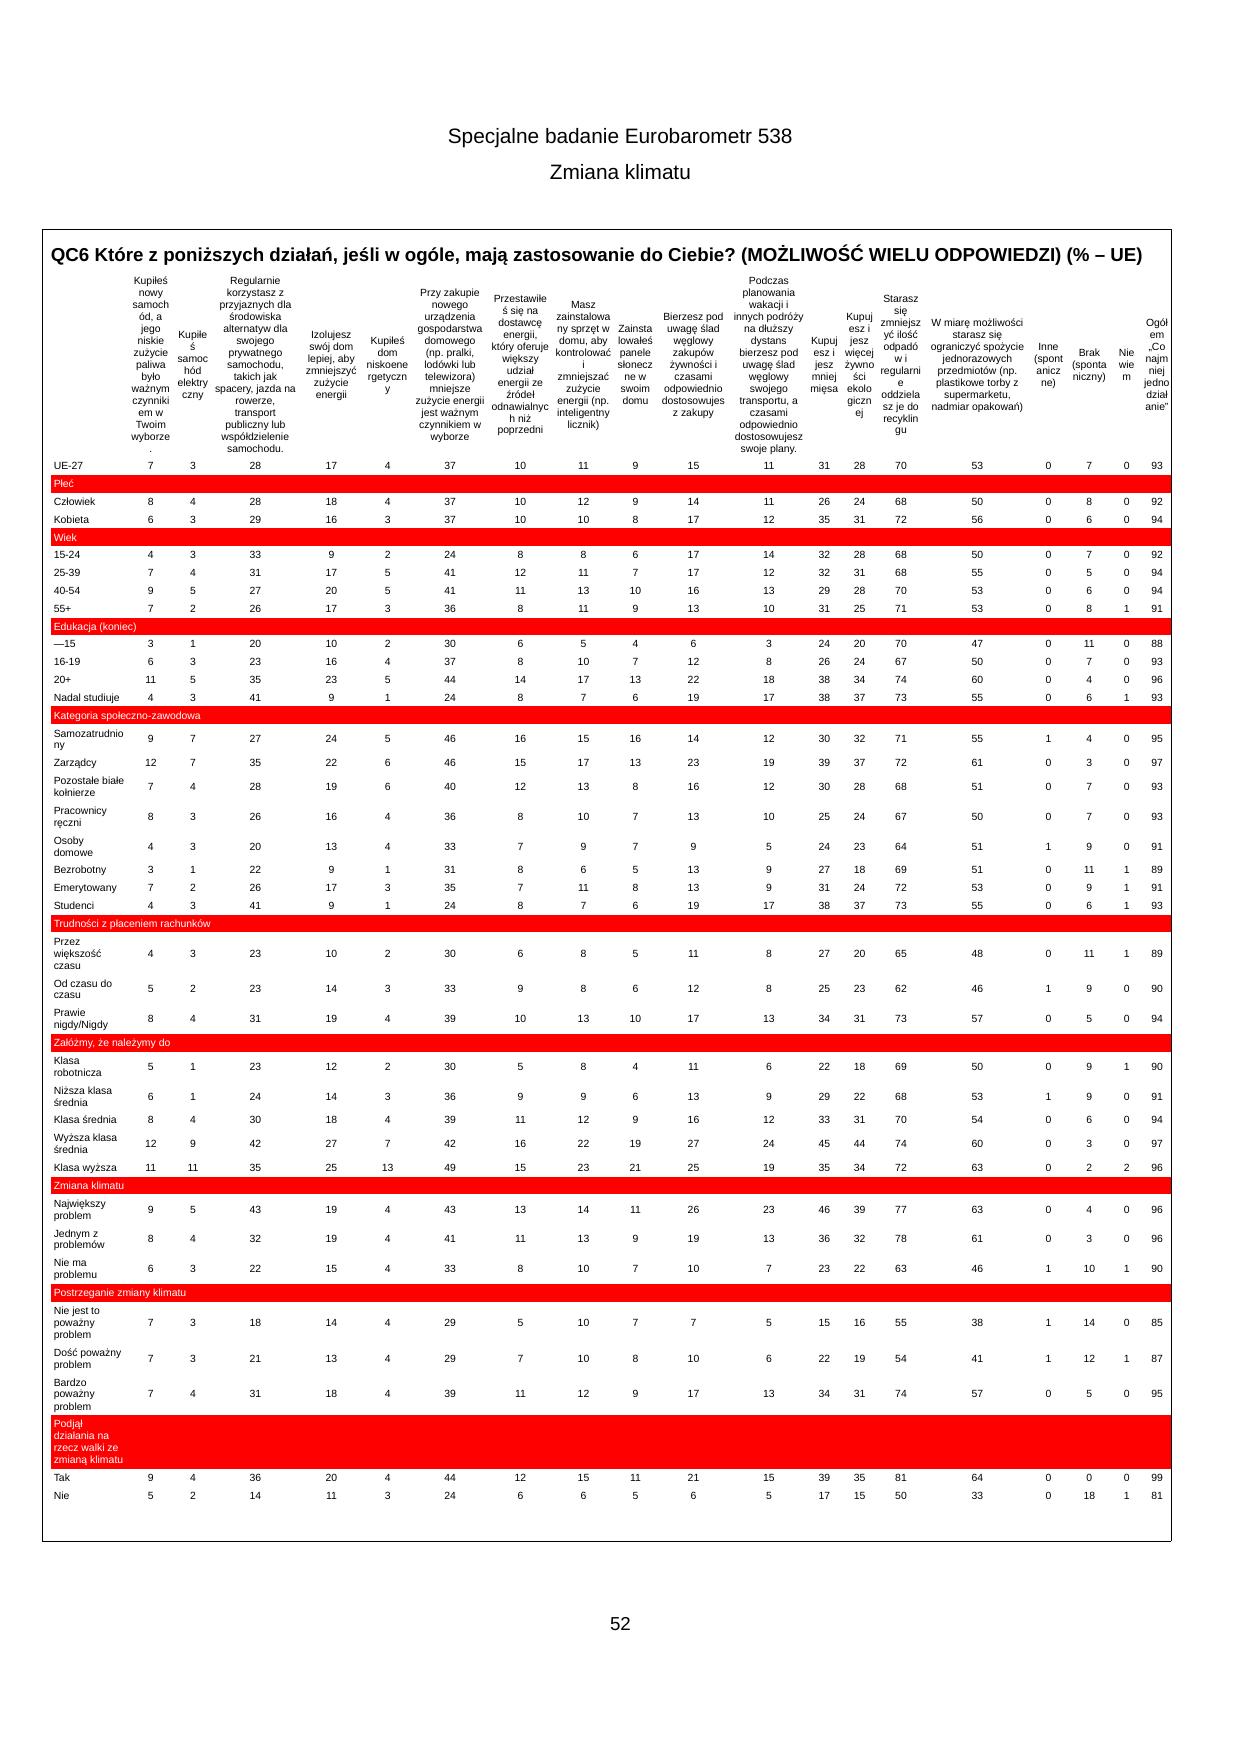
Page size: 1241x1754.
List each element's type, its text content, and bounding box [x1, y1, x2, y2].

table_cell 96 [1141, 1224, 1171, 1254]
table_cell [730, 618, 807, 635]
table_cell Bardzo poważny problem [51, 1373, 127, 1415]
table_cell 15 [552, 1469, 614, 1487]
table_cell 12 [730, 724, 807, 754]
table_cell 72 [877, 754, 924, 772]
table_cell 37 [841, 754, 877, 772]
table_cell 2 [363, 546, 412, 564]
table_cell —15 [51, 635, 127, 653]
table_cell 8 [614, 511, 656, 528]
table_cell 4 [1066, 724, 1112, 754]
table_cell 10 [552, 1344, 614, 1373]
table_cell 7 [127, 1302, 174, 1343]
table_cell 33 [807, 1111, 841, 1129]
table_cell 0 [1030, 457, 1066, 475]
table_cell 70 [877, 635, 924, 653]
table_cell 3 [174, 802, 211, 831]
table_cell 1 [363, 689, 412, 706]
table_cell [614, 1284, 656, 1302]
table_cell [1066, 706, 1112, 724]
table_cell 22 [807, 1344, 841, 1373]
table_cell 7 [614, 564, 656, 582]
table_cell 34 [807, 1004, 841, 1034]
table_cell [1066, 1284, 1112, 1302]
table_cell 25 [807, 802, 841, 831]
table_cell 41 [211, 689, 299, 706]
table_cell [1141, 1415, 1171, 1469]
table_cell 14 [299, 1081, 363, 1111]
table_cell 6 [614, 897, 656, 915]
table_cell 4 [174, 564, 211, 582]
table_cell [924, 618, 1030, 635]
table_cell 7 [174, 724, 211, 754]
table_cell 23 [299, 671, 363, 689]
table_cell 7 [614, 1302, 656, 1343]
table_cell 28 [841, 582, 877, 599]
table_cell 19 [841, 1344, 877, 1373]
table_cell 33 [211, 546, 299, 564]
table_cell 5 [363, 671, 412, 689]
table_cell 9 [127, 724, 174, 754]
table_cell 6 [614, 546, 656, 564]
table_cell 8 [488, 897, 552, 915]
table_cell 3 [363, 974, 412, 1004]
table_cell 31 [807, 600, 841, 617]
table_cell 30 [807, 772, 841, 802]
table_cell 27 [299, 1129, 363, 1159]
table_cell 60 [924, 1129, 1030, 1159]
table_cell 25 [656, 1159, 730, 1177]
table_cell 8 [127, 1224, 174, 1254]
table_cell 4 [174, 1224, 211, 1254]
table_cell 50 [924, 653, 1030, 671]
table_cell 39 [807, 1469, 841, 1487]
table_cell 32 [807, 564, 841, 582]
table_cell 3 [174, 933, 211, 974]
table_cell 71 [877, 724, 924, 754]
table_cell 11 [614, 1469, 656, 1487]
table_cell 0 [1112, 772, 1141, 802]
table_cell 33 [924, 1487, 1030, 1504]
table_cell 0 [1030, 635, 1066, 653]
table_cell 9 [127, 1469, 174, 1487]
table_cell 29 [807, 582, 841, 599]
table_cell 91 [1141, 600, 1171, 617]
table_cell 34 [841, 671, 877, 689]
table_header Inne (spontaniczne) [1030, 272, 1066, 457]
table_cell Nie ma problemu [51, 1254, 127, 1284]
table_cell 29 [412, 1302, 488, 1343]
table_cell 35 [211, 754, 299, 772]
table_cell 39 [412, 1373, 488, 1415]
table_cell 12 [656, 653, 730, 671]
table_cell 44 [412, 671, 488, 689]
table_cell 7 [614, 1254, 656, 1284]
table_cell 0 [1112, 635, 1141, 653]
table_cell 9 [614, 493, 656, 511]
table_cell 47 [924, 635, 1030, 653]
table_cell 29 [211, 511, 299, 528]
table_cell 37 [841, 689, 877, 706]
table_cell [1030, 1177, 1066, 1194]
table_cell [1141, 1284, 1171, 1302]
table_cell 26 [807, 493, 841, 511]
table_cell [1141, 618, 1171, 635]
table_cell 0 [1112, 1129, 1141, 1159]
table_cell Tak [51, 1469, 127, 1487]
table_cell 0 [1030, 564, 1066, 582]
table_cell 0 [1112, 493, 1141, 511]
table_cell 95 [1141, 724, 1171, 754]
table_cell 4 [174, 1469, 211, 1487]
table_cell 4 [127, 689, 174, 706]
table_cell 15 [488, 1159, 552, 1177]
table_cell 22 [299, 754, 363, 772]
table_cell 37 [412, 493, 488, 511]
table_cell 10 [1066, 1254, 1112, 1284]
table_cell [807, 1415, 841, 1469]
table_cell 71 [877, 600, 924, 617]
table_cell 46 [412, 754, 488, 772]
table_header Podczas planowania wakacji i innych podróży na dłuższy dystans bierzesz pod uwagę ślad węglowy swojego transportu, a czasami odpowiednio dostosowujesz swoje plany. [730, 272, 807, 457]
table_cell 0 [1112, 802, 1141, 831]
table_cell 73 [877, 1004, 924, 1034]
table_cell 4 [363, 1195, 412, 1224]
table_cell 72 [877, 879, 924, 897]
table_cell 23 [807, 1254, 841, 1284]
table_cell Kategoria społeczno-zawodowa [51, 706, 614, 724]
table_cell 61 [924, 754, 1030, 772]
table_cell 60 [924, 671, 1030, 689]
table_cell 18 [1066, 1487, 1112, 1504]
table_cell 40 [412, 772, 488, 802]
table_cell 9 [1066, 1052, 1112, 1081]
table_cell 10 [488, 1004, 552, 1034]
table_cell 92 [1141, 546, 1171, 564]
table_cell Wiek [51, 528, 614, 546]
table_cell [924, 528, 1030, 546]
table_cell 6 [656, 635, 730, 653]
table_cell 10 [299, 635, 363, 653]
table_cell 18 [841, 861, 877, 879]
table_header Ogółem „Co najmniej jedno działanie” [1141, 272, 1171, 457]
table_cell 36 [412, 600, 488, 617]
table_cell [211, 1415, 299, 1469]
table_cell [614, 475, 656, 493]
table_cell 19 [656, 1224, 730, 1254]
table_cell 13 [656, 879, 730, 897]
table_cell 94 [1141, 1004, 1171, 1034]
table_cell 50 [924, 493, 1030, 511]
table_cell 68 [877, 772, 924, 802]
table_cell 6 [614, 974, 656, 1004]
table_cell 46 [807, 1195, 841, 1224]
table_cell 26 [656, 1195, 730, 1224]
table_cell 1 [1112, 897, 1141, 915]
table_cell 46 [924, 974, 1030, 1004]
table_cell 0 [1112, 1195, 1141, 1224]
table_cell 15 [730, 1469, 807, 1487]
table_cell 13 [614, 754, 656, 772]
table_cell [1030, 528, 1066, 546]
table_cell 74 [877, 1373, 924, 1415]
table_cell 38 [924, 1302, 1030, 1343]
table_cell 0 [1030, 1487, 1066, 1504]
table_cell 90 [1141, 1052, 1171, 1081]
table_cell 3 [174, 897, 211, 915]
table_cell Niższa klasa średnia [51, 1081, 127, 1111]
table_cell 16 [299, 802, 363, 831]
table_cell 39 [841, 1195, 877, 1224]
table_cell [877, 1415, 924, 1469]
table_cell 26 [211, 802, 299, 831]
table_cell 0 [1030, 802, 1066, 831]
table_cell 74 [877, 1129, 924, 1159]
table_cell 0 [1030, 1373, 1066, 1415]
table_cell [1030, 475, 1066, 493]
table_cell 4 [363, 653, 412, 671]
table_cell Prawie nigdy/Nigdy [51, 1004, 127, 1034]
table_cell 11 [174, 1159, 211, 1177]
table_cell [1141, 1177, 1171, 1194]
table_cell 13 [552, 1224, 614, 1254]
table_cell 21 [614, 1159, 656, 1177]
table_cell 3 [174, 457, 211, 475]
table_cell 12 [730, 1111, 807, 1129]
table_cell 16 [841, 1302, 877, 1343]
table_cell 70 [877, 1111, 924, 1129]
table_cell 6 [363, 754, 412, 772]
table_cell 61 [924, 1224, 1030, 1254]
table_cell 7 [488, 831, 552, 861]
table_cell 8 [488, 861, 552, 879]
table_cell 13 [299, 1344, 363, 1373]
table_cell Postrzeganie zmiany klimatu [51, 1284, 363, 1302]
table_cell 45 [807, 1129, 841, 1159]
table_cell 30 [807, 724, 841, 754]
table_cell 33 [412, 974, 488, 1004]
table_cell 0 [1030, 600, 1066, 617]
table_cell 0 [1030, 754, 1066, 772]
table_cell 7 [488, 1344, 552, 1373]
table_cell [1030, 618, 1066, 635]
table_cell 13 [614, 671, 656, 689]
table_cell 17 [730, 897, 807, 915]
table_cell [1030, 1034, 1066, 1052]
table_cell 22 [807, 1052, 841, 1081]
table_cell [656, 1284, 730, 1302]
table_cell Od czasu do czasu [51, 974, 127, 1004]
table_cell 3 [174, 1344, 211, 1373]
table_cell 1 [174, 861, 211, 879]
table_cell [877, 1034, 924, 1052]
table_cell 32 [807, 546, 841, 564]
table_cell 54 [877, 1344, 924, 1373]
table_cell [1066, 1415, 1112, 1469]
table_cell 11 [127, 1159, 174, 1177]
table_cell 7 [127, 772, 174, 802]
table_cell 6 [363, 772, 412, 802]
table_cell 0 [1030, 772, 1066, 802]
table_cell 51 [924, 831, 1030, 861]
table_cell 1 [1112, 689, 1141, 706]
table_cell 90 [1141, 1254, 1171, 1284]
table_cell 8 [614, 772, 656, 802]
table_cell 12 [488, 772, 552, 802]
table_cell 37 [412, 457, 488, 475]
table_cell 44 [841, 1129, 877, 1159]
table_cell 37 [412, 653, 488, 671]
table_cell 14 [656, 724, 730, 754]
table_cell 1 [1030, 831, 1066, 861]
table_cell 7 [1066, 802, 1112, 831]
table_cell 68 [877, 546, 924, 564]
table_cell 1 [1112, 1052, 1141, 1081]
table_cell 10 [656, 1254, 730, 1284]
table_cell 12 [552, 1373, 614, 1415]
table_cell 46 [924, 1254, 1030, 1284]
table_cell [730, 1177, 807, 1194]
table_header W miarę możliwości starasz się ograniczyć spożycie jednorazowych przedmiotów (np. plastikowe torby z supermarketu, nadmiar opakowań) [924, 272, 1030, 457]
table_cell 91 [1141, 1081, 1171, 1111]
table_cell 28 [841, 457, 877, 475]
table_cell [807, 528, 841, 546]
table_cell 41 [412, 1224, 488, 1254]
table_cell 3 [174, 511, 211, 528]
table_cell 55 [924, 897, 1030, 915]
table_cell [807, 618, 841, 635]
table_cell Studenci [51, 897, 127, 915]
table_cell 28 [211, 772, 299, 802]
table_cell 37 [412, 511, 488, 528]
table_cell 6 [127, 1081, 174, 1111]
table_cell 7 [730, 1254, 807, 1284]
table_cell 7 [1066, 457, 1112, 475]
table_cell 33 [412, 1254, 488, 1284]
table_cell 94 [1141, 564, 1171, 582]
table_cell 4 [363, 1111, 412, 1129]
table_cell 95 [1141, 1373, 1171, 1415]
table_cell 64 [877, 831, 924, 861]
table_cell [841, 1284, 877, 1302]
table_cell Klasa wyższa [51, 1159, 127, 1177]
table_cell 26 [211, 879, 299, 897]
table_cell 41 [412, 564, 488, 582]
table_cell 0 [1112, 1302, 1141, 1343]
table_cell 0 [1030, 1052, 1066, 1081]
table_cell 35 [211, 1159, 299, 1177]
table_cell 0 [1030, 671, 1066, 689]
table_cell 11 [1066, 635, 1112, 653]
table_cell 14 [488, 671, 552, 689]
table_cell 27 [211, 582, 299, 599]
table_cell 15 [807, 1302, 841, 1343]
table_cell Trudności z płaceniem rachunków [51, 915, 614, 932]
table_cell 26 [807, 653, 841, 671]
table_cell 12 [730, 772, 807, 802]
table_cell 4 [363, 802, 412, 831]
table_cell 32 [841, 724, 877, 754]
table_cell Zarządcy [51, 754, 127, 772]
table_cell 8 [127, 493, 174, 511]
table_cell 18 [211, 1302, 299, 1343]
table_cell 18 [299, 1373, 363, 1415]
table_cell 10 [552, 1302, 614, 1343]
table_header Kupiłeś samochód elektryczny [174, 272, 211, 457]
table_cell 7 [552, 897, 614, 915]
table_cell [656, 1177, 730, 1194]
table_cell 3 [174, 546, 211, 564]
table_cell 4 [363, 831, 412, 861]
table_cell [1141, 1034, 1171, 1052]
table_cell 91 [1141, 831, 1171, 861]
table_cell 12 [656, 974, 730, 1004]
table_cell 9 [614, 1224, 656, 1254]
table_cell 8 [730, 974, 807, 1004]
table_cell 56 [924, 511, 1030, 528]
table_cell 6 [1066, 582, 1112, 599]
table_header Kupiłeś nowy samochód, a jego niskie zużycie paliwa było ważnym czynnikiem w Twoim wyborze. [127, 272, 174, 457]
table_cell 53 [924, 582, 1030, 599]
table_cell Bezrobotny [51, 861, 127, 879]
table_cell 9 [552, 1081, 614, 1111]
table_cell 18 [299, 493, 363, 511]
table_cell 11 [488, 1224, 552, 1254]
table_cell 17 [656, 564, 730, 582]
table_cell 67 [877, 802, 924, 831]
table_cell 36 [807, 1224, 841, 1254]
table_cell 3 [363, 1487, 412, 1504]
table_cell 5 [1066, 1004, 1112, 1034]
table_cell 4 [174, 772, 211, 802]
table_cell 3 [127, 861, 174, 879]
table_cell Klasa średnia [51, 1111, 127, 1129]
table_cell 24 [841, 653, 877, 671]
table_cell 14 [299, 974, 363, 1004]
table_cell 20 [841, 635, 877, 653]
table_cell 17 [807, 1487, 841, 1504]
table_cell 8 [488, 600, 552, 617]
table_cell 19 [656, 897, 730, 915]
table_cell 8 [614, 879, 656, 897]
table_cell 0 [1112, 564, 1141, 582]
table_cell 0 [1066, 1469, 1112, 1487]
table_cell 9 [614, 1111, 656, 1129]
table_cell 0 [1030, 546, 1066, 564]
table_cell 23 [841, 831, 877, 861]
table_cell 24 [841, 879, 877, 897]
table_cell 3 [363, 600, 412, 617]
table_cell 2 [363, 933, 412, 974]
table_cell [807, 706, 841, 724]
table_cell 15 [841, 1487, 877, 1504]
table_cell 5 [552, 635, 614, 653]
table_cell [807, 1177, 841, 1194]
table_cell Zmiana klimatu [51, 1177, 614, 1194]
table_cell 87 [1141, 1344, 1171, 1373]
table_cell 53 [924, 879, 1030, 897]
table_cell 39 [412, 1111, 488, 1129]
table_cell 31 [841, 1373, 877, 1415]
table_cell 24 [412, 689, 488, 706]
table_cell 0 [1030, 689, 1066, 706]
table_cell 3 [363, 1081, 412, 1111]
table_cell 4 [127, 933, 174, 974]
table_cell 14 [656, 493, 730, 511]
table_cell 6 [656, 1487, 730, 1504]
table_cell Wyższa klasa średnia [51, 1129, 127, 1159]
table_cell [841, 618, 877, 635]
table_cell 7 [127, 564, 174, 582]
table_cell 11 [656, 1052, 730, 1081]
table_cell 17 [552, 754, 614, 772]
table_cell 17 [656, 1004, 730, 1034]
table_cell 30 [412, 635, 488, 653]
table_cell 9 [1066, 974, 1112, 1004]
table_cell 17 [730, 689, 807, 706]
table_cell 4 [1066, 1195, 1112, 1224]
table_cell 1 [363, 861, 412, 879]
table_cell 6 [488, 1487, 552, 1504]
table_cell 2 [174, 879, 211, 897]
table_cell 0 [1112, 1373, 1141, 1415]
table_cell 11 [1066, 861, 1112, 879]
table_cell 4 [127, 546, 174, 564]
table_cell [730, 915, 807, 932]
table_cell 72 [877, 1159, 924, 1177]
table_cell Nie [51, 1487, 127, 1504]
table_cell 7 [1066, 653, 1112, 671]
table_cell 9 [299, 861, 363, 879]
table_cell [488, 1415, 552, 1469]
table_cell 9 [614, 600, 656, 617]
table_cell 38 [807, 671, 841, 689]
table_cell 12 [488, 564, 552, 582]
table_cell 1 [1030, 1081, 1066, 1111]
table_cell 25 [807, 974, 841, 1004]
table_cell 81 [877, 1469, 924, 1487]
table_cell [877, 1284, 924, 1302]
table_cell 17 [656, 511, 730, 528]
table_cell 5 [730, 1487, 807, 1504]
table_cell 0 [1030, 1004, 1066, 1034]
table_cell 6 [488, 933, 552, 974]
table_cell 10 [488, 493, 552, 511]
table_cell 17 [299, 600, 363, 617]
table_cell 35 [211, 671, 299, 689]
table_header Izolujesz swój dom lepiej, aby zmniejszyć zużycie energii [299, 272, 363, 457]
table_cell 14 [211, 1487, 299, 1504]
table_cell [656, 528, 730, 546]
table_cell 6 [1066, 897, 1112, 915]
table_cell 97 [1141, 754, 1171, 772]
table_cell 9 [174, 1129, 211, 1159]
table_header Masz zainstalowany sprzęt w domu, aby kontrolować i zmniejszać zużycie energii (np. inteligentny licznik) [552, 272, 614, 457]
table_header Regularnie korzystasz z przyjaznych dla środowiska alternatyw dla swojego prywatnego samochodu, takich jak spacery, jazda na rowerze, transport publiczny lub współdzielenie samochodu. [211, 272, 299, 457]
table_cell 18 [841, 1052, 877, 1081]
table_cell 25 [841, 600, 877, 617]
table_cell 7 [614, 831, 656, 861]
text QC6 Które z poniższych działań, jeśli w ogóle, mają zastosowanie do Ciebie? (MOŻLIWOŚĆ WIELU ODPOWIEDZI) (% – UE) [51, 244, 1162, 266]
table_cell 8 [127, 1004, 174, 1034]
table_cell 11 [656, 933, 730, 974]
table_cell Nie jest to poważny problem [51, 1302, 127, 1343]
table_header Bierzesz pod uwagę ślad węglowy zakupów żywności i czasami odpowiednio dostosowujesz zakupy [656, 272, 730, 457]
table_cell 19 [730, 754, 807, 772]
table_cell 16 [299, 511, 363, 528]
table_cell 63 [877, 1254, 924, 1284]
table_cell 13 [730, 1373, 807, 1415]
table_header [51, 272, 127, 457]
table_cell [1066, 915, 1112, 932]
table_cell 12 [730, 511, 807, 528]
table_cell [1112, 618, 1141, 635]
table_cell 2 [174, 600, 211, 617]
table_cell 9 [127, 582, 174, 599]
table_cell 31 [211, 1373, 299, 1415]
table_cell 9 [730, 861, 807, 879]
table_cell 0 [1030, 511, 1066, 528]
table_cell [807, 1284, 841, 1302]
table_cell 13 [656, 600, 730, 617]
table_cell [614, 618, 656, 635]
table_cell [1112, 475, 1141, 493]
table_cell [730, 706, 807, 724]
table_cell 7 [127, 879, 174, 897]
table_cell 9 [1066, 1081, 1112, 1111]
table_cell 23 [211, 653, 299, 671]
table_cell 8 [488, 689, 552, 706]
table_cell [841, 706, 877, 724]
table_cell 1 [1112, 1487, 1141, 1504]
table_cell 68 [877, 564, 924, 582]
table_cell 5 [488, 1052, 552, 1081]
table_cell 74 [877, 671, 924, 689]
table_cell 32 [211, 1224, 299, 1254]
table_cell 5 [363, 724, 412, 754]
table_cell 3 [1066, 1224, 1112, 1254]
table_cell 1 [1112, 600, 1141, 617]
table_cell 16 [614, 724, 656, 754]
table_cell Kobieta [51, 511, 127, 528]
table_cell 5 [1066, 1373, 1112, 1415]
table_cell [841, 528, 877, 546]
table_cell 31 [841, 1004, 877, 1034]
table_cell 9 [488, 974, 552, 1004]
table_cell [656, 915, 730, 932]
table_cell 4 [363, 457, 412, 475]
table_cell 2 [363, 1052, 412, 1081]
table_cell Pozostałe białe kołnierze [51, 772, 127, 802]
table_cell [1112, 1034, 1141, 1052]
table_cell 15 [552, 724, 614, 754]
table_cell 4 [614, 1052, 656, 1081]
table_cell 4 [174, 1111, 211, 1129]
table_cell 16 [488, 724, 552, 754]
table_cell 89 [1141, 933, 1171, 974]
table_cell 11 [730, 457, 807, 475]
table_cell 93 [1141, 802, 1171, 831]
table_cell [877, 706, 924, 724]
table_cell 5 [174, 582, 211, 599]
table_cell 3 [174, 831, 211, 861]
table_cell [614, 528, 656, 546]
table_cell 27 [807, 861, 841, 879]
table_cell [841, 1177, 877, 1194]
table_cell 11 [488, 1373, 552, 1415]
table_cell 0 [1030, 1195, 1066, 1224]
table_cell 20 [211, 635, 299, 653]
table_cell 5 [127, 974, 174, 1004]
table_cell [1066, 475, 1112, 493]
table_cell 53 [924, 600, 1030, 617]
table_cell 15 [488, 754, 552, 772]
table_cell 88 [1141, 635, 1171, 653]
table_cell [877, 475, 924, 493]
table_cell 3 [1066, 754, 1112, 772]
table_cell 38 [807, 897, 841, 915]
table_cell [299, 1415, 363, 1469]
table_cell [1141, 475, 1171, 493]
table_cell 9 [730, 1081, 807, 1111]
table_cell [841, 1415, 877, 1469]
table_cell 11 [552, 879, 614, 897]
table_cell 5 [614, 861, 656, 879]
table_cell [924, 915, 1030, 932]
table_cell 19 [299, 1195, 363, 1224]
table_cell 68 [877, 493, 924, 511]
table_cell 0 [1030, 1129, 1066, 1159]
table_cell 6 [1066, 511, 1112, 528]
table_cell 10 [656, 1344, 730, 1373]
table_header Kupiłeś dom niskoenergetyczny [363, 272, 412, 457]
table_cell 55 [924, 564, 1030, 582]
table_cell 13 [656, 1081, 730, 1111]
table_cell 31 [211, 564, 299, 582]
table_cell 11 [730, 493, 807, 511]
table_cell 8 [1066, 600, 1112, 617]
table_cell 1 [1112, 879, 1141, 897]
table_cell 11 [299, 1487, 363, 1504]
table_cell 30 [412, 933, 488, 974]
table_cell 13 [488, 1195, 552, 1224]
table_cell 8 [730, 933, 807, 974]
table_cell 93 [1141, 653, 1171, 671]
table_cell 34 [807, 1373, 841, 1415]
table_cell 9 [488, 1081, 552, 1111]
table_cell 7 [174, 754, 211, 772]
table_cell 5 [363, 564, 412, 582]
table_cell [1112, 528, 1141, 546]
table_cell 27 [807, 933, 841, 974]
table_cell 5 [363, 582, 412, 599]
table_cell 5 [174, 671, 211, 689]
table_cell [807, 1034, 841, 1052]
table_cell 6 [614, 1081, 656, 1111]
table_cell 5 [730, 831, 807, 861]
table_cell [730, 1415, 807, 1469]
table_cell [656, 618, 730, 635]
table_cell [1141, 915, 1171, 932]
table_cell 19 [299, 772, 363, 802]
table_cell 10 [552, 653, 614, 671]
table_cell 7 [552, 689, 614, 706]
table_cell 8 [488, 802, 552, 831]
table_cell 6 [552, 861, 614, 879]
table_cell [1141, 528, 1171, 546]
table_cell 11 [488, 1111, 552, 1129]
table_cell 4 [127, 831, 174, 861]
table_cell 73 [877, 897, 924, 915]
table_cell 13 [656, 802, 730, 831]
table_cell 24 [841, 493, 877, 511]
table_cell 21 [656, 1469, 730, 1487]
table_cell 20 [299, 1469, 363, 1487]
table_cell 8 [127, 1111, 174, 1129]
table_cell 21 [211, 1344, 299, 1373]
table_cell 1 [1030, 1344, 1066, 1373]
table_cell 12 [552, 1111, 614, 1129]
table_cell Podjął działania na rzecz walki ze zmianą klimatu [51, 1415, 127, 1469]
table_cell 4 [363, 1004, 412, 1034]
table_header Brak (spontaniczny) [1066, 272, 1112, 457]
table_cell 46 [412, 724, 488, 754]
table_cell [1141, 706, 1171, 724]
table_cell 16 [488, 1129, 552, 1159]
table_cell [924, 1177, 1030, 1194]
table_cell 42 [412, 1129, 488, 1159]
table_cell 9 [614, 457, 656, 475]
table_cell 94 [1141, 511, 1171, 528]
table_cell 6 [1066, 689, 1112, 706]
table_cell Dość poważny problem [51, 1344, 127, 1373]
table_cell 10 [730, 802, 807, 831]
table_cell 1 [1030, 724, 1066, 754]
table_cell 1 [1112, 861, 1141, 879]
table_cell 9 [127, 1195, 174, 1224]
table_cell 10 [730, 600, 807, 617]
table_cell [1030, 1284, 1066, 1302]
table_cell 12 [127, 1129, 174, 1159]
table_cell [924, 706, 1030, 724]
table_cell 4 [363, 1224, 412, 1254]
table_cell 37 [841, 897, 877, 915]
table_cell 73 [877, 689, 924, 706]
table_cell Płeć [51, 475, 614, 493]
table_cell 7 [1066, 546, 1112, 564]
table_cell [552, 1284, 614, 1302]
table_cell 7 [127, 1373, 174, 1415]
table_cell Osoby domowe [51, 831, 127, 861]
table_cell [614, 1415, 656, 1469]
table_cell 6 [127, 1254, 174, 1284]
table_cell 31 [841, 1111, 877, 1129]
table_cell 41 [412, 582, 488, 599]
table_cell 16 [299, 653, 363, 671]
table_cell 8 [552, 974, 614, 1004]
table_cell 92 [1141, 493, 1171, 511]
table_cell 0 [1112, 1224, 1141, 1254]
table_cell 8 [552, 546, 614, 564]
table_cell 12 [730, 564, 807, 582]
table_cell 55 [924, 724, 1030, 754]
table_cell 5 [127, 1487, 174, 1504]
table_cell 0 [1030, 1159, 1066, 1177]
table_cell 1 [1030, 1302, 1066, 1343]
table_cell 3 [363, 879, 412, 897]
table_cell 24 [299, 724, 363, 754]
table_cell [841, 1034, 877, 1052]
table_cell 5 [127, 1052, 174, 1081]
table_cell [174, 1415, 211, 1469]
table_cell 6 [614, 689, 656, 706]
table_cell 24 [807, 635, 841, 653]
table_cell 5 [614, 933, 656, 974]
table_cell [924, 1284, 1030, 1302]
table_cell 2 [174, 974, 211, 1004]
table_cell 24 [412, 1487, 488, 1504]
table_cell 2 [1066, 1159, 1112, 1177]
table_cell Samozatrudniony [51, 724, 127, 754]
table_cell 8 [614, 1344, 656, 1373]
table_cell 3 [174, 653, 211, 671]
table_cell 50 [924, 546, 1030, 564]
table_cell 77 [877, 1195, 924, 1224]
table_cell 9 [614, 1373, 656, 1415]
table_cell 13 [656, 861, 730, 879]
table_cell 8 [488, 1254, 552, 1284]
table_cell 11 [127, 671, 174, 689]
table_cell 8 [1066, 493, 1112, 511]
table_cell 35 [807, 511, 841, 528]
table_cell 0 [1112, 582, 1141, 599]
table_cell 72 [877, 511, 924, 528]
table_cell 14 [299, 1302, 363, 1343]
table_cell [1112, 915, 1141, 932]
table_cell 9 [299, 546, 363, 564]
table_cell 16 [656, 772, 730, 802]
table_cell Klasa robotnicza [51, 1052, 127, 1081]
table_cell 35 [841, 1469, 877, 1487]
table_cell 93 [1141, 689, 1171, 706]
table_cell 18 [730, 671, 807, 689]
table_cell 31 [807, 457, 841, 475]
table_cell Nadal studiuje [51, 689, 127, 706]
table_cell 27 [656, 1129, 730, 1159]
table_cell [730, 475, 807, 493]
table_cell 55 [924, 689, 1030, 706]
table_cell 4 [174, 1373, 211, 1415]
table_cell 0 [1112, 653, 1141, 671]
table_cell 12 [1066, 1344, 1112, 1373]
table_cell 68 [877, 1081, 924, 1111]
table_cell [412, 1284, 488, 1302]
table_cell 4 [174, 493, 211, 511]
table_cell [807, 915, 841, 932]
table_cell 24 [211, 1081, 299, 1111]
table_cell 11 [552, 564, 614, 582]
table_cell 3 [1066, 1129, 1112, 1159]
table_cell 42 [211, 1129, 299, 1159]
table_cell 2 [1112, 1159, 1141, 1177]
table_header Kupujesz i jesz więcej żywności ekologicznej [841, 272, 877, 457]
table_cell 0 [1030, 861, 1066, 879]
table_cell 0 [1112, 1081, 1141, 1111]
table_cell 0 [1112, 1004, 1141, 1034]
table_cell 1 [174, 1052, 211, 1081]
table_cell 13 [363, 1159, 412, 1177]
table_cell 17 [299, 457, 363, 475]
table_cell 3 [730, 635, 807, 653]
table_cell 11 [552, 600, 614, 617]
table_cell 50 [877, 1487, 924, 1504]
table_cell [656, 475, 730, 493]
table_cell 8 [552, 1052, 614, 1081]
table_cell 10 [488, 457, 552, 475]
table_cell 28 [841, 772, 877, 802]
table_cell 38 [807, 689, 841, 706]
table_cell 24 [412, 897, 488, 915]
table_cell 19 [299, 1004, 363, 1034]
table_cell 36 [211, 1469, 299, 1487]
table_cell 7 [614, 653, 656, 671]
table_cell 49 [412, 1159, 488, 1177]
table_cell 55+ [51, 600, 127, 617]
table_cell [656, 706, 730, 724]
table_cell UE-27 [51, 457, 127, 475]
table_cell 7 [614, 802, 656, 831]
table_cell 90 [1141, 974, 1171, 1004]
table_cell 20+ [51, 671, 127, 689]
table_cell Jednym z problemów [51, 1224, 127, 1254]
table_cell [656, 1034, 730, 1052]
table_cell 15 [656, 457, 730, 475]
table_cell 25 [299, 1159, 363, 1177]
table_cell 0 [1112, 1469, 1141, 1487]
table_cell 23 [841, 974, 877, 1004]
table_cell [1112, 1177, 1141, 1194]
table_cell [924, 475, 1030, 493]
table_cell 0 [1030, 582, 1066, 599]
table_cell 0 [1112, 1111, 1141, 1129]
table_cell Załóżmy, że należymy do [51, 1034, 614, 1052]
table_cell [614, 915, 656, 932]
table_cell 3 [127, 635, 174, 653]
table_cell 53 [924, 457, 1030, 475]
table_cell 1 [363, 897, 412, 915]
table_cell [730, 528, 807, 546]
table_cell [363, 1415, 412, 1469]
table_cell 6 [552, 1487, 614, 1504]
table_cell [877, 528, 924, 546]
table_cell 10 [299, 933, 363, 974]
table_cell [1066, 1177, 1112, 1194]
table_cell 6 [488, 635, 552, 653]
table_cell 94 [1141, 582, 1171, 599]
table_cell 96 [1141, 1195, 1171, 1224]
table_cell 19 [299, 1224, 363, 1254]
table_cell 0 [1030, 897, 1066, 915]
table_cell 1 [1030, 974, 1066, 1004]
table_cell 4 [363, 1344, 412, 1373]
table_cell 6 [730, 1344, 807, 1373]
table_cell 40-54 [51, 582, 127, 599]
table_cell 11 [488, 582, 552, 599]
table_cell 16 [656, 582, 730, 599]
table_cell 96 [1141, 671, 1171, 689]
table_cell 7 [127, 600, 174, 617]
table_cell 31 [841, 511, 877, 528]
table_cell 69 [877, 1052, 924, 1081]
table_cell 15 [299, 1254, 363, 1284]
table_cell 23 [552, 1159, 614, 1177]
table_cell 91 [1141, 879, 1171, 897]
table_cell 16 [656, 1111, 730, 1129]
table_header Zainstalowałeś panele słoneczne w swoim domu [614, 272, 656, 457]
table_cell 13 [730, 1004, 807, 1034]
table_cell 23 [211, 933, 299, 974]
table_cell 94 [1141, 1111, 1171, 1129]
table_cell 7 [656, 1302, 730, 1343]
table_cell 13 [552, 772, 614, 802]
table_cell [1112, 706, 1141, 724]
table_cell 93 [1141, 457, 1171, 475]
table_cell 31 [841, 564, 877, 582]
table_cell 0 [1112, 671, 1141, 689]
table_cell 9 [299, 689, 363, 706]
table_cell 1 [1112, 1344, 1141, 1373]
table_cell 50 [924, 1052, 1030, 1081]
table_cell 5 [1066, 564, 1112, 582]
table_cell [841, 915, 877, 932]
table_cell [127, 1415, 174, 1469]
table_cell 36 [412, 1081, 488, 1111]
table_cell 2 [174, 1487, 211, 1504]
table_header Przestawiłeś się na dostawcę energii, który oferuje większy udział energii ze źródeł odnawialnych niż poprzedni [488, 272, 552, 457]
table_cell 41 [924, 1344, 1030, 1373]
table_cell 2 [363, 635, 412, 653]
table_cell 4 [1066, 671, 1112, 689]
table_cell 0 [1112, 457, 1141, 475]
table_cell 3 [363, 511, 412, 528]
table_header Nie wiem [1112, 272, 1141, 457]
table_cell 1 [1030, 1254, 1066, 1284]
table_cell 0 [1030, 1111, 1066, 1129]
table_cell 89 [1141, 861, 1171, 879]
table_cell 9 [656, 831, 730, 861]
table_cell [807, 475, 841, 493]
table_cell 4 [127, 897, 174, 915]
table_cell 0 [1030, 653, 1066, 671]
table_cell 0 [1030, 1224, 1066, 1254]
table_cell 18 [299, 1111, 363, 1129]
table_cell 12 [488, 1469, 552, 1487]
table_cell 7 [127, 457, 174, 475]
table_cell 8 [552, 933, 614, 974]
table_cell 3 [174, 1254, 211, 1284]
table_cell 31 [412, 861, 488, 879]
table_cell Człowiek [51, 493, 127, 511]
table_cell 67 [877, 653, 924, 671]
table_cell 1 [1112, 933, 1141, 974]
table_cell 10 [552, 802, 614, 831]
table_cell 44 [412, 1469, 488, 1487]
table_cell [877, 618, 924, 635]
table_cell 27 [211, 724, 299, 754]
table_cell [924, 1415, 1030, 1469]
table_cell 9 [1066, 879, 1112, 897]
table_cell 50 [924, 802, 1030, 831]
table_cell 99 [1141, 1469, 1171, 1487]
table_header Starasz się zmniejszyć ilość odpadów i regularnie oddzielasz je do recyklingu [877, 272, 924, 457]
table_cell [1030, 915, 1066, 932]
table_cell 8 [488, 653, 552, 671]
table_cell 7 [127, 1344, 174, 1373]
table_cell 24 [841, 802, 877, 831]
table_cell 10 [614, 582, 656, 599]
table_cell 70 [877, 582, 924, 599]
table_cell 31 [807, 879, 841, 897]
table_cell 54 [924, 1111, 1030, 1129]
table_cell 69 [877, 861, 924, 879]
table_cell 0 [1030, 1469, 1066, 1487]
table_cell 97 [1141, 1129, 1171, 1159]
table_cell 64 [924, 1469, 1030, 1487]
table_cell 23 [211, 974, 299, 1004]
table_cell [1030, 706, 1066, 724]
table_cell [841, 475, 877, 493]
table_cell 8 [488, 546, 552, 564]
table_cell [488, 1284, 552, 1302]
table_cell 30 [412, 1052, 488, 1081]
table_cell [1030, 1415, 1066, 1469]
table_cell 30 [211, 1111, 299, 1129]
table_cell 17 [299, 879, 363, 897]
table_cell 0 [1112, 546, 1141, 564]
table_cell [1066, 618, 1112, 635]
table_cell 1 [174, 1081, 211, 1111]
table_cell 81 [1141, 1487, 1171, 1504]
table_cell [614, 1034, 656, 1052]
table_cell 19 [656, 689, 730, 706]
table_cell 70 [877, 457, 924, 475]
table_header Kupujesz i jesz mniej mięsa [807, 272, 841, 457]
table_cell 15-24 [51, 546, 127, 564]
table_cell 96 [1141, 1159, 1171, 1177]
table_cell 7 [363, 1129, 412, 1159]
table_cell 11 [1066, 933, 1112, 974]
table_cell [412, 1415, 488, 1469]
table_cell 28 [841, 546, 877, 564]
table_cell 12 [127, 754, 174, 772]
table_cell 0 [1112, 974, 1141, 1004]
table_cell 13 [730, 1224, 807, 1254]
table_cell 22 [841, 1081, 877, 1111]
table_cell 13 [730, 582, 807, 599]
table_cell 20 [841, 933, 877, 974]
table_cell 5 [614, 1487, 656, 1504]
table_cell 13 [552, 1004, 614, 1034]
table_cell 10 [552, 511, 614, 528]
table_cell 57 [924, 1004, 1030, 1034]
table_cell [1066, 1034, 1112, 1052]
table_cell 17 [552, 671, 614, 689]
table_cell 4 [363, 1373, 412, 1415]
table_cell 93 [1141, 897, 1171, 915]
table_cell 39 [412, 1004, 488, 1034]
table_cell 14 [730, 546, 807, 564]
table_cell [877, 1177, 924, 1194]
table_cell 9 [1066, 831, 1112, 861]
table_cell 28 [211, 457, 299, 475]
table_cell 57 [924, 1373, 1030, 1415]
table_cell 1 [1112, 1254, 1141, 1284]
table_cell [730, 1284, 807, 1302]
table_cell 13 [299, 831, 363, 861]
table_cell 51 [924, 861, 1030, 879]
table_cell 14 [552, 1195, 614, 1224]
table_cell 9 [299, 897, 363, 915]
table_cell 29 [807, 1081, 841, 1111]
table_cell [363, 1284, 412, 1302]
table_cell 17 [299, 564, 363, 582]
table_cell Przez większość czasu [51, 933, 127, 974]
table_cell 23 [211, 1052, 299, 1081]
table_cell 4 [363, 1469, 412, 1487]
table_cell 5 [174, 1195, 211, 1224]
table_cell 5 [730, 1302, 807, 1343]
table_cell 53 [924, 1081, 1030, 1111]
table_cell 10 [614, 1004, 656, 1034]
table_cell Pracownicy ręczni [51, 802, 127, 831]
table_cell 4 [174, 1004, 211, 1034]
table_cell 6 [127, 653, 174, 671]
table_cell 4 [363, 1254, 412, 1284]
table_cell 24 [807, 831, 841, 861]
table_cell 0 [1030, 933, 1066, 974]
table_cell 20 [211, 831, 299, 861]
table_cell 93 [1141, 772, 1171, 802]
table_cell [1112, 1284, 1141, 1302]
table_cell 48 [924, 933, 1030, 974]
table_cell 24 [412, 546, 488, 564]
table_cell 8 [730, 653, 807, 671]
table_cell 22 [211, 1254, 299, 1284]
table_cell 14 [1066, 1302, 1112, 1343]
table_cell 3 [174, 689, 211, 706]
table_cell 10 [488, 511, 552, 528]
table_cell 12 [552, 493, 614, 511]
table_cell 0 [1030, 879, 1066, 897]
table_cell 3 [174, 1302, 211, 1343]
table_cell 35 [807, 1159, 841, 1177]
table_cell Największy problem [51, 1195, 127, 1224]
table_header Przy zakupie nowego urządzenia gospodarstwa domowego (np. pralki, lodówki lub telewizora) mniejsze zużycie energii jest ważnym czynnikiem w wyborze [412, 272, 488, 457]
table_cell [1112, 1415, 1141, 1469]
table_cell 22 [841, 1254, 877, 1284]
table_cell 31 [211, 1004, 299, 1034]
table_cell 63 [924, 1195, 1030, 1224]
table_cell 4 [363, 493, 412, 511]
table_cell [877, 915, 924, 932]
table_cell 13 [552, 582, 614, 599]
table_cell 10 [552, 1254, 614, 1284]
table_cell 51 [924, 772, 1030, 802]
table_cell 6 [1066, 1111, 1112, 1129]
table_cell 55 [877, 1302, 924, 1343]
table_cell 25-39 [51, 564, 127, 582]
table_cell 19 [730, 1159, 807, 1177]
table_cell [614, 706, 656, 724]
table_cell [656, 1415, 730, 1469]
table_cell 78 [877, 1224, 924, 1254]
table_cell 22 [552, 1129, 614, 1159]
table_cell 65 [877, 933, 924, 974]
table_cell 17 [656, 546, 730, 564]
table_cell 6 [127, 511, 174, 528]
table_cell 0 [1030, 493, 1066, 511]
table_cell 35 [412, 879, 488, 897]
table_cell [730, 1034, 807, 1052]
table_cell 41 [211, 897, 299, 915]
table_cell 62 [877, 974, 924, 1004]
table_cell 11 [552, 457, 614, 475]
table_cell 43 [412, 1195, 488, 1224]
table_cell 9 [552, 831, 614, 861]
table_cell 29 [412, 1344, 488, 1373]
table_cell 22 [656, 671, 730, 689]
table_cell 0 [1112, 831, 1141, 861]
table_cell 43 [211, 1195, 299, 1224]
table_cell 24 [730, 1129, 807, 1159]
table_cell 17 [656, 1373, 730, 1415]
table_cell 4 [363, 1302, 412, 1343]
table_cell 33 [412, 831, 488, 861]
table_cell Edukacja (koniec) [51, 618, 614, 635]
table_cell 4 [614, 635, 656, 653]
table_cell 20 [299, 582, 363, 599]
table_cell 28 [211, 493, 299, 511]
table_cell 85 [1141, 1302, 1171, 1343]
table_cell 6 [730, 1052, 807, 1081]
table_cell 34 [841, 1159, 877, 1177]
table_cell 19 [614, 1129, 656, 1159]
table_cell 5 [488, 1302, 552, 1343]
table_cell 9 [730, 879, 807, 897]
table_cell [552, 1415, 614, 1469]
table_cell 0 [1112, 724, 1141, 754]
table_cell 0 [1112, 511, 1141, 528]
table_cell 26 [211, 600, 299, 617]
table_cell 11 [614, 1195, 656, 1224]
table_cell [614, 1177, 656, 1194]
table_cell 23 [656, 754, 730, 772]
table_cell 16-19 [51, 653, 127, 671]
table_cell [1066, 528, 1112, 546]
table_cell 36 [412, 802, 488, 831]
table_cell 63 [924, 1159, 1030, 1177]
table_cell 39 [807, 754, 841, 772]
table_cell Emerytowany [51, 879, 127, 897]
table_cell 0 [1112, 754, 1141, 772]
table_cell 12 [299, 1052, 363, 1081]
table_cell 7 [488, 879, 552, 897]
table_cell 23 [730, 1195, 807, 1224]
table_cell 22 [211, 861, 299, 879]
table_cell [924, 1034, 1030, 1052]
table_cell 8 [127, 802, 174, 831]
table_cell 32 [841, 1224, 877, 1254]
table_cell 7 [1066, 772, 1112, 802]
table_cell 1 [174, 635, 211, 653]
